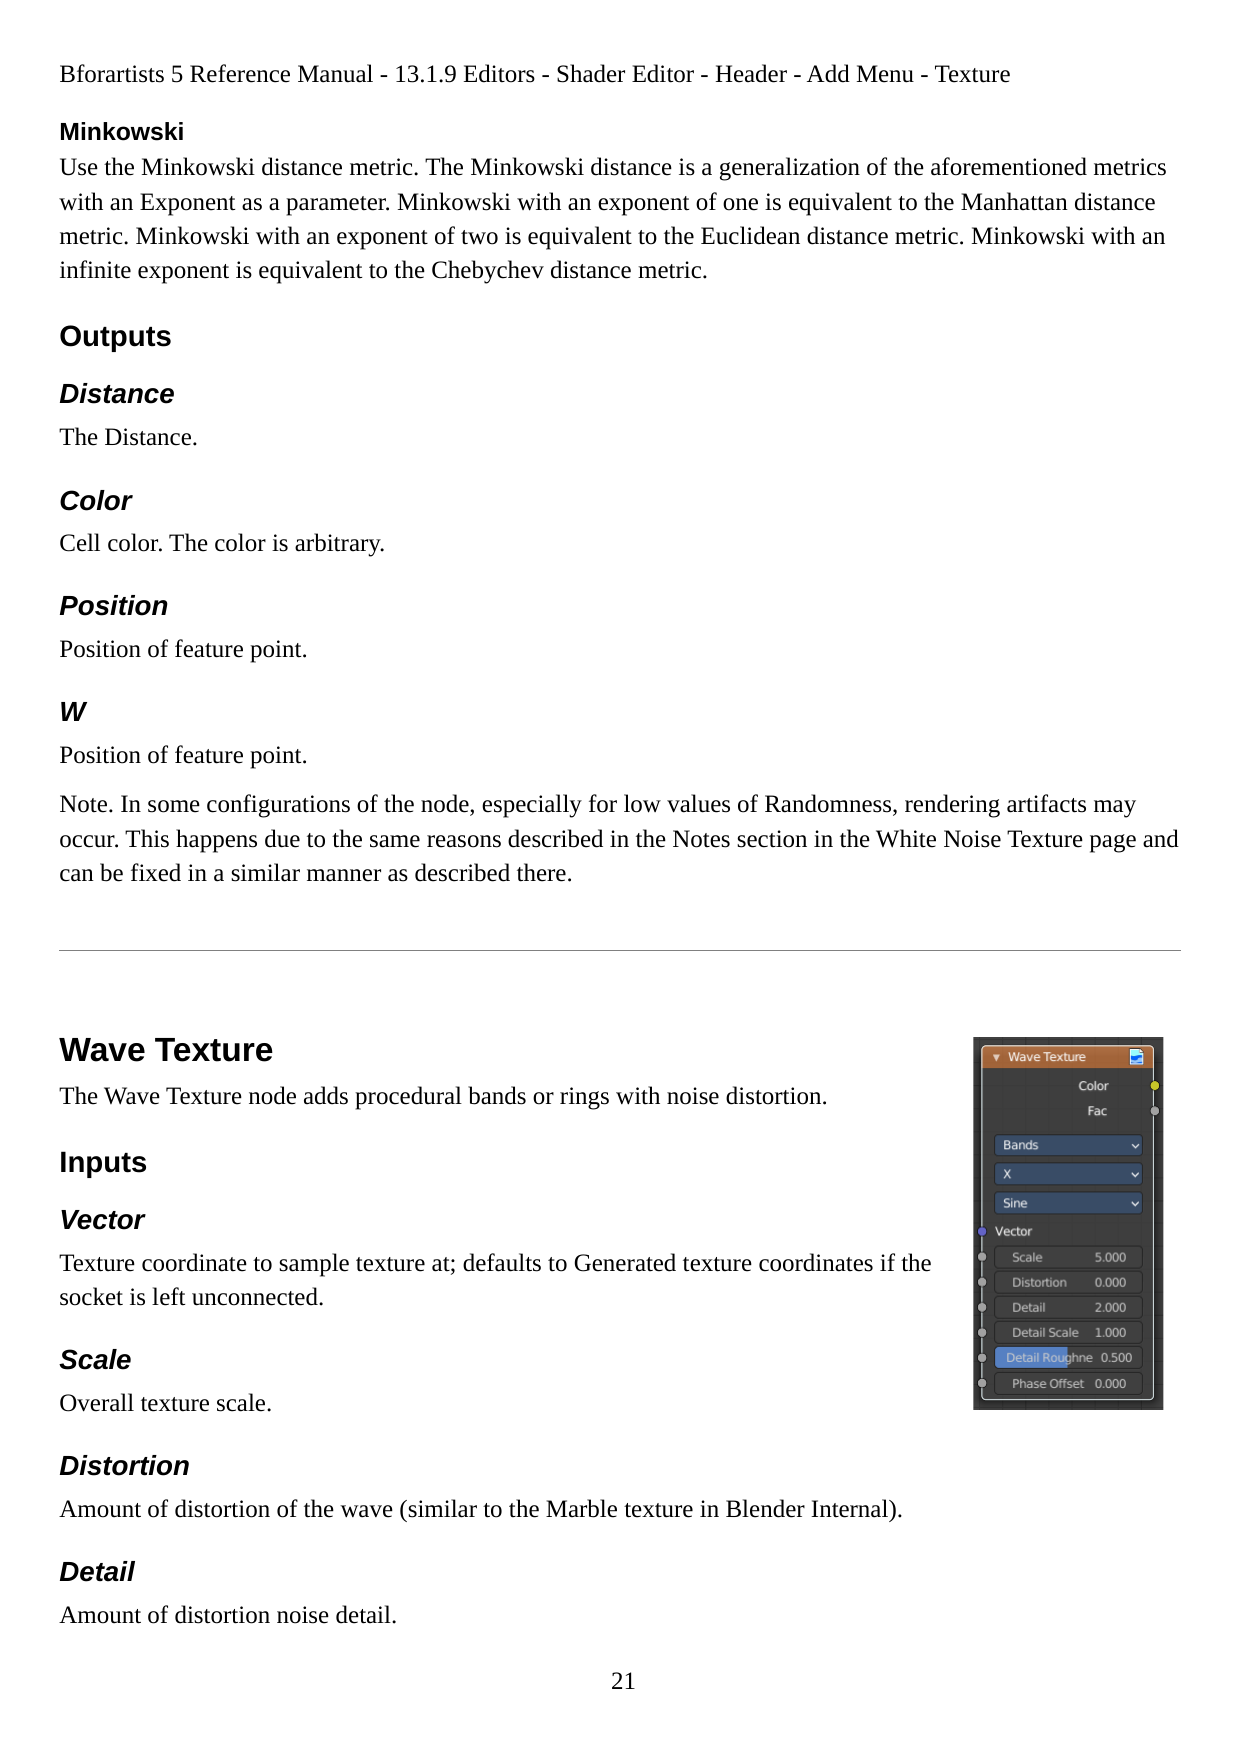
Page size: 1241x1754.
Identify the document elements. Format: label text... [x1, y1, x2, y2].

subtitle Wave Texture [59, 1030, 1181, 1068]
subtitle [1164, 1144, 1181, 1178]
text Note. In some configurations of the node, especially for low values of Randomness, rendering artifacts may occur. This happens due to the same reasons described in the Notes section in the White Noise Texture page and can be fixed in a similar manner as described there. [59, 789, 1181, 887]
subtitle Detail [59, 1556, 1181, 1587]
subtitle [1164, 1344, 1181, 1376]
subtitle Minkowski [59, 117, 1181, 146]
subtitle Vector [59, 1203, 973, 1235]
text The Distance. [59, 422, 1181, 451]
picture [973, 1037, 1164, 1410]
subtitle Inputs [59, 1144, 973, 1178]
text Position of feature point. [59, 634, 1181, 663]
text Amount of distortion of the wave (similar to the Marble texture in Blender Internal). [59, 1494, 1181, 1523]
subtitle Color [59, 484, 1181, 516]
text Overall texture scale. [59, 1388, 1181, 1417]
text Texture coordinate to sample texture at; defaults to Generated texture coordinates if the socket is left unconnected. [59, 1248, 973, 1311]
text The Wave Texture node adds procedural bands or rings with noise distortion. [59, 1081, 973, 1109]
subtitle Distortion [59, 1449, 1181, 1481]
subtitle Scale [59, 1344, 973, 1376]
text Cell color. The color is arbitrary. [59, 528, 1181, 557]
subtitle [1164, 1203, 1181, 1235]
subtitle W [59, 696, 1181, 728]
subtitle Position [59, 590, 1181, 622]
subtitle Outputs [59, 319, 1181, 353]
text Use the Minkowski distance metric. The Minkowski distance is a generalization of the aforementioned metrics with an Exponent as a parameter. Minkowski with an exponent of one is equivalent to the Manhattan distance metric. Minkowski with an exponent of two is equivalent to the Euclidean distance metric. Minkowski with an infinite exponent is equivalent to the Chebychev distance metric. [59, 152, 1181, 284]
subtitle Distance [59, 378, 1181, 410]
text Amount of distortion noise detail. [59, 1600, 1181, 1629]
text Position of feature point. [59, 740, 1181, 769]
